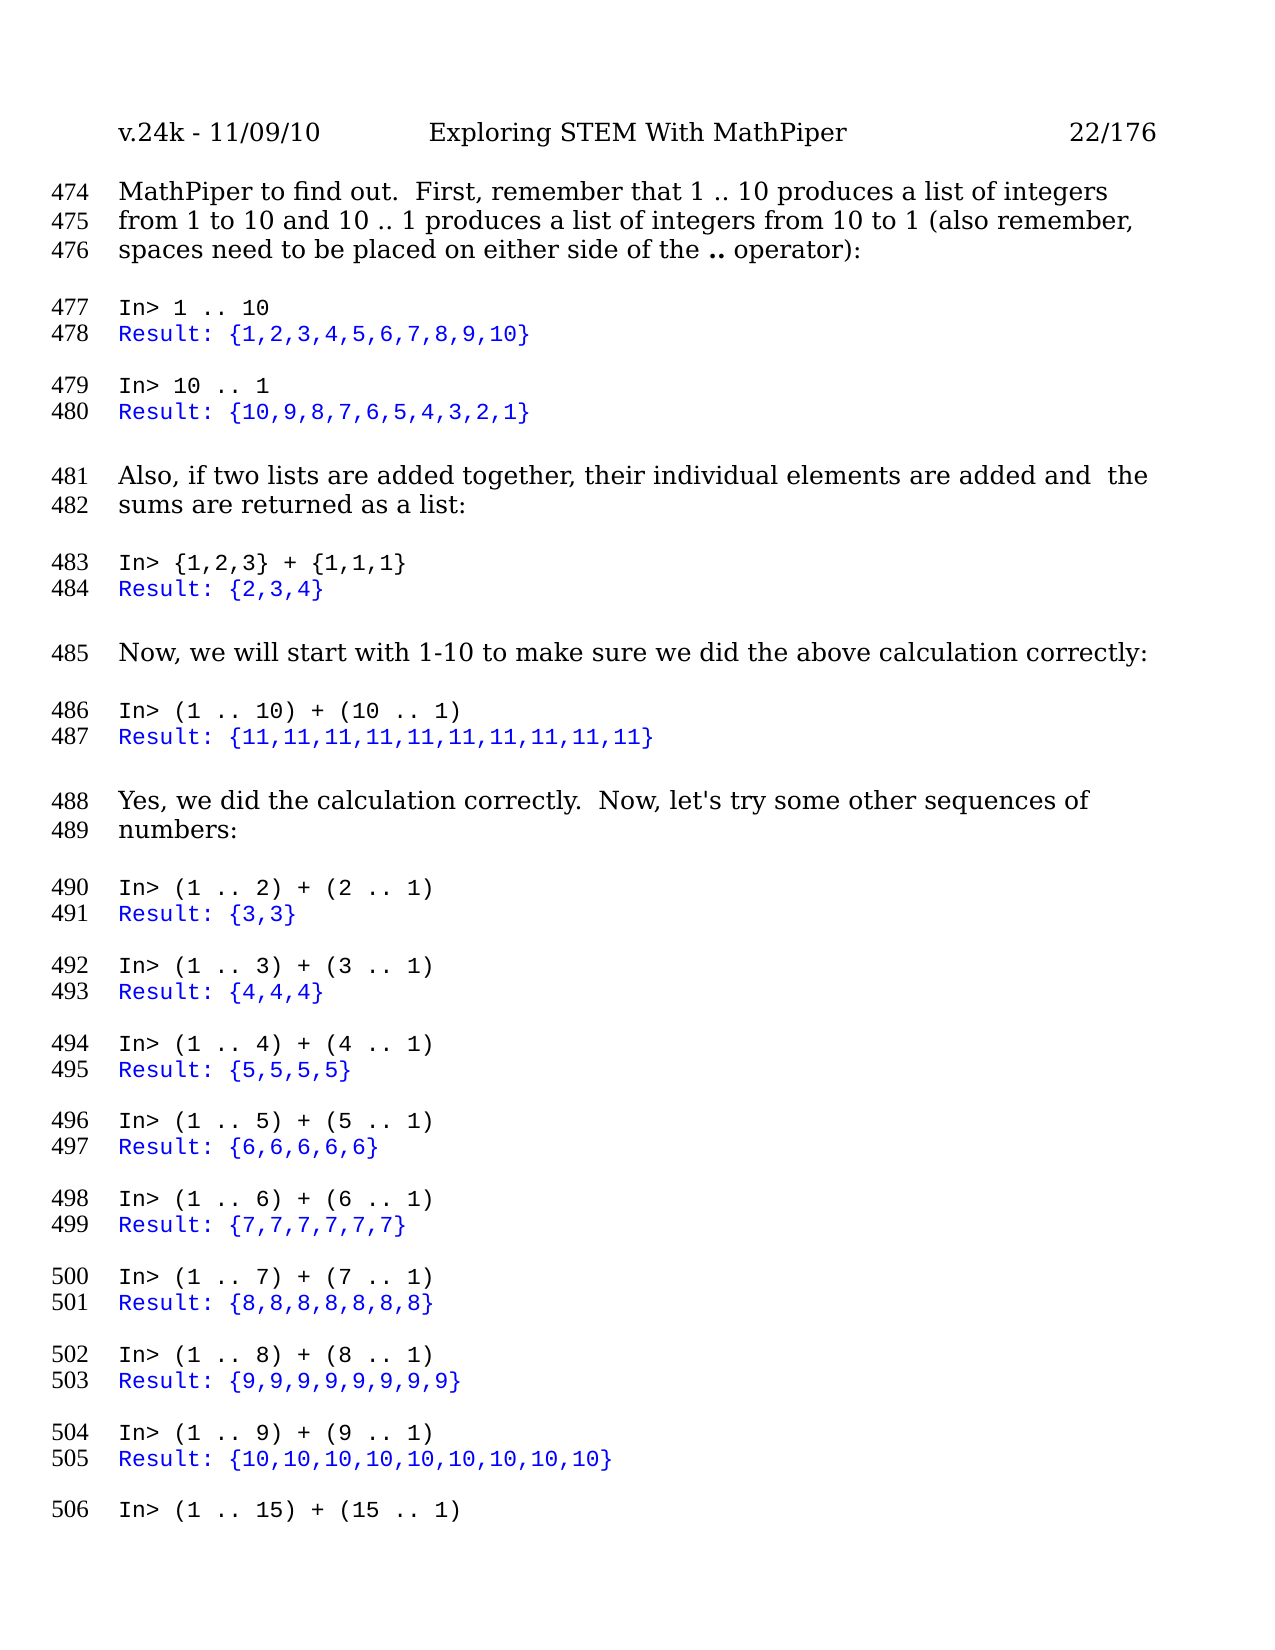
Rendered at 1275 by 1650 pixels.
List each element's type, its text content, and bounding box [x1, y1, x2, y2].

text Result: {1,2,3,4,5,6,7,8,9,10} [118, 322, 1157, 348]
text In> {1,2,3} + {1,1,1} [118, 551, 1157, 577]
text Result: {4,4,4} [118, 980, 1157, 1006]
text Yes, we did the calculation correctly. Now, let's try some other sequences of numbers: [118, 786, 1157, 844]
text Result: {11,11,11,11,11,11,11,11,11,11} [118, 725, 1157, 751]
text Result: {3,3} [118, 902, 1157, 928]
text MathPiper to find out. First, remember that 1 .. 10 produces a list of integers from 1 to 10 and 10 .. 1 produces a list of integers from 10 to 1 (also remember, spaces need to be placed on either side of the .. operator): [118, 177, 1157, 264]
text Result: {10,10,10,10,10,10,10,10,10} [118, 1447, 1157, 1473]
text In> (1 .. 6) + (6 .. 1) [118, 1188, 1157, 1213]
text In> (1 .. 5) + (5 .. 1) [118, 1110, 1157, 1136]
text In> (1 .. 15) + (15 .. 1) [118, 1499, 1157, 1525]
text In> (1 .. 9) + (9 .. 1) [118, 1421, 1157, 1447]
text Result: {10,9,8,7,6,5,4,3,2,1} [118, 400, 1157, 426]
text In> (1 .. 8) + (8 .. 1) [118, 1343, 1157, 1369]
text Result: {2,3,4} [118, 577, 1157, 603]
text In> (1 .. 3) + (3 .. 1) [118, 954, 1157, 980]
text In> (1 .. 7) + (7 .. 1) [118, 1265, 1157, 1291]
text Result: {7,7,7,7,7,7} [118, 1213, 1157, 1239]
text In> 1 .. 10 [118, 296, 1157, 322]
text Result: {8,8,8,8,8,8,8} [118, 1291, 1157, 1317]
text In> (1 .. 10) + (10 .. 1) [118, 699, 1157, 725]
text Also, if two lists are added together, their individual elements are added and the sums are returned as a list: [118, 461, 1157, 519]
text In> 10 .. 1 [118, 374, 1157, 400]
text Result: {6,6,6,6,6} [118, 1136, 1157, 1162]
text Result: {9,9,9,9,9,9,9,9} [118, 1369, 1157, 1395]
text In> (1 .. 2) + (2 .. 1) [118, 876, 1157, 902]
text In> (1 .. 4) + (4 .. 1) [118, 1032, 1157, 1058]
text Now, we will start with 1-10 to make sure we did the above calculation correctly: [118, 638, 1157, 667]
text Result: {5,5,5,5} [118, 1058, 1157, 1084]
